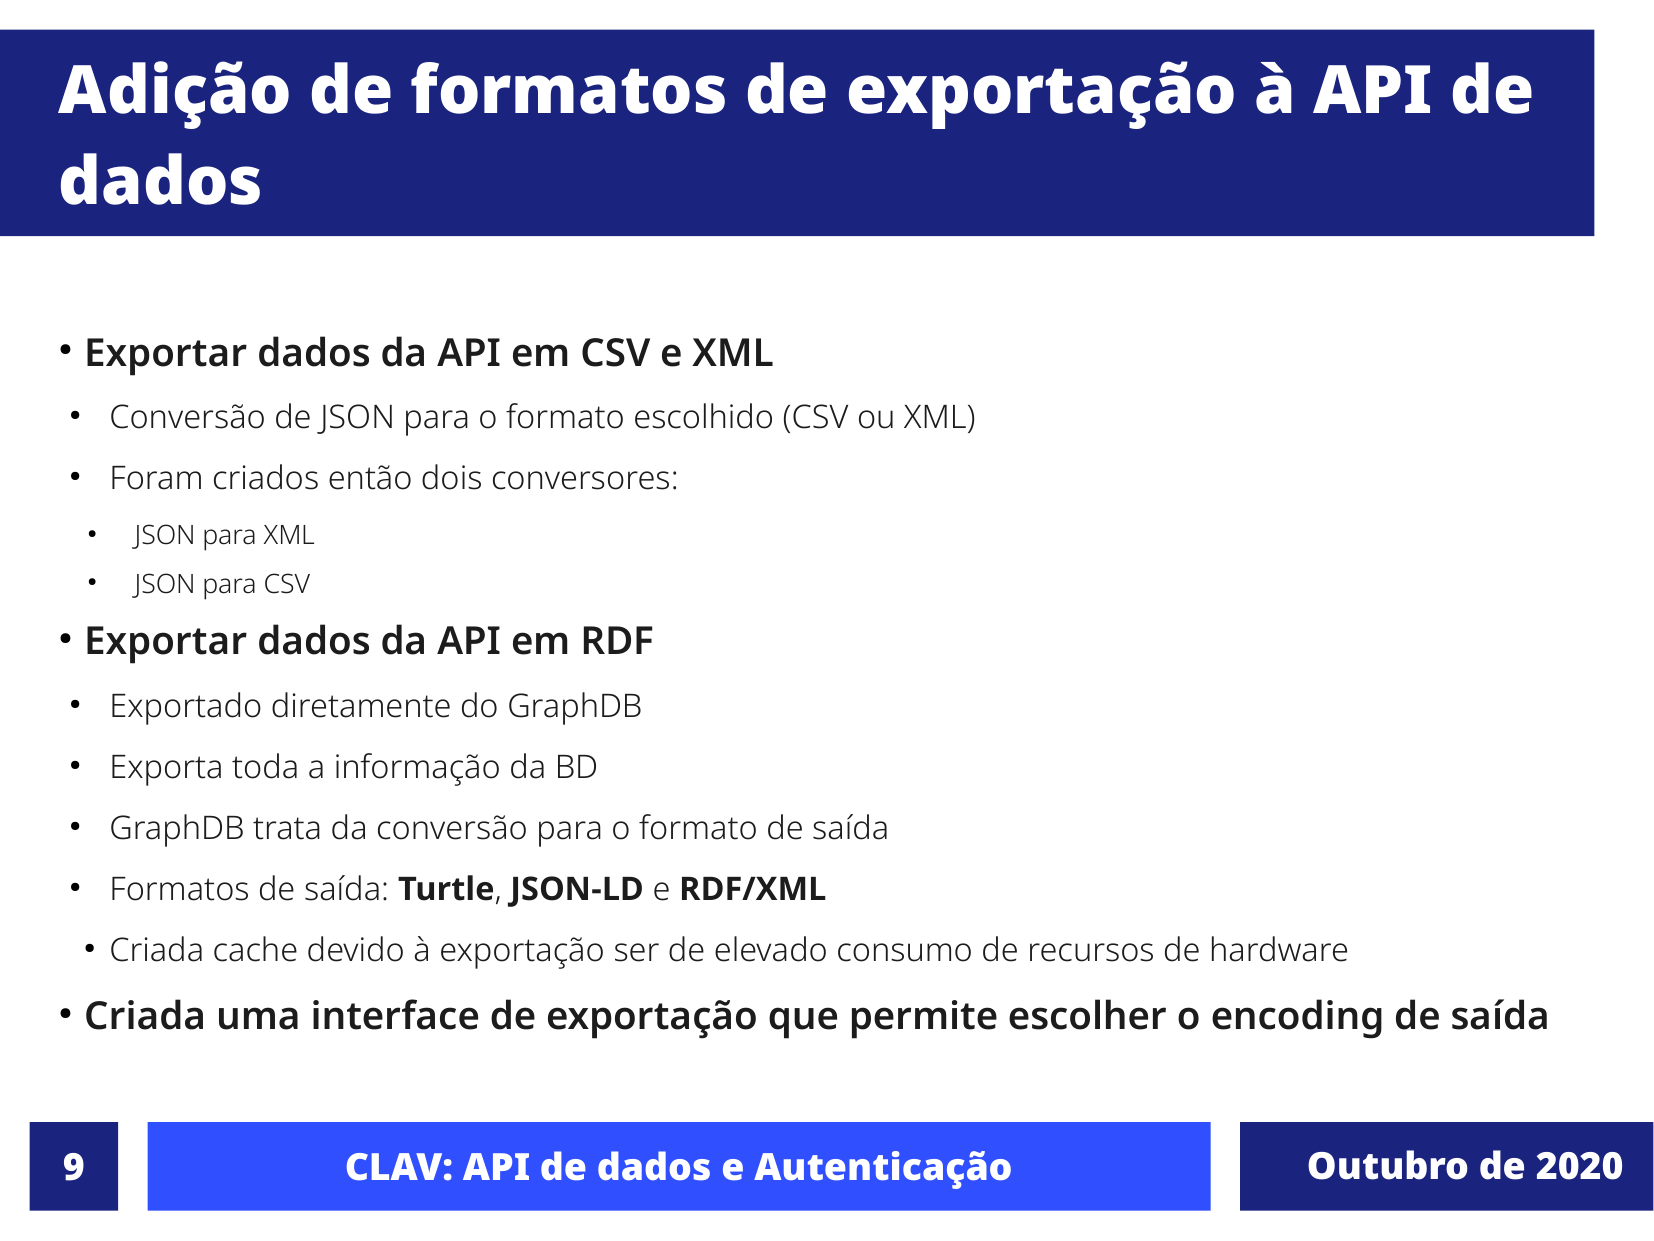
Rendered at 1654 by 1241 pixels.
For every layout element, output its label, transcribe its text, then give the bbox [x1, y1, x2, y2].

title Adição de formatos de exportação à API de dados [59, 59, 1595, 207]
list Exportar dados da API em CSV e XML Conversão de JSON para o formato escolhido (CSV ou XML) Foram criados então dois conversores: JSON para XML JSON para CSV Exportar dados da API em RDF Exportado diretamente do GraphDB Exporta toda a informação da BD GraphDB trata da conversão para o formato de saída Formatos de saída: Turtle, JSON-LD e RDF/XML Criada cache devido à exportação ser de elevado consumo de recursos de hardware Criada uma interface de exportação que permite escolher o encoding de saída [59, 324, 1565, 1093]
